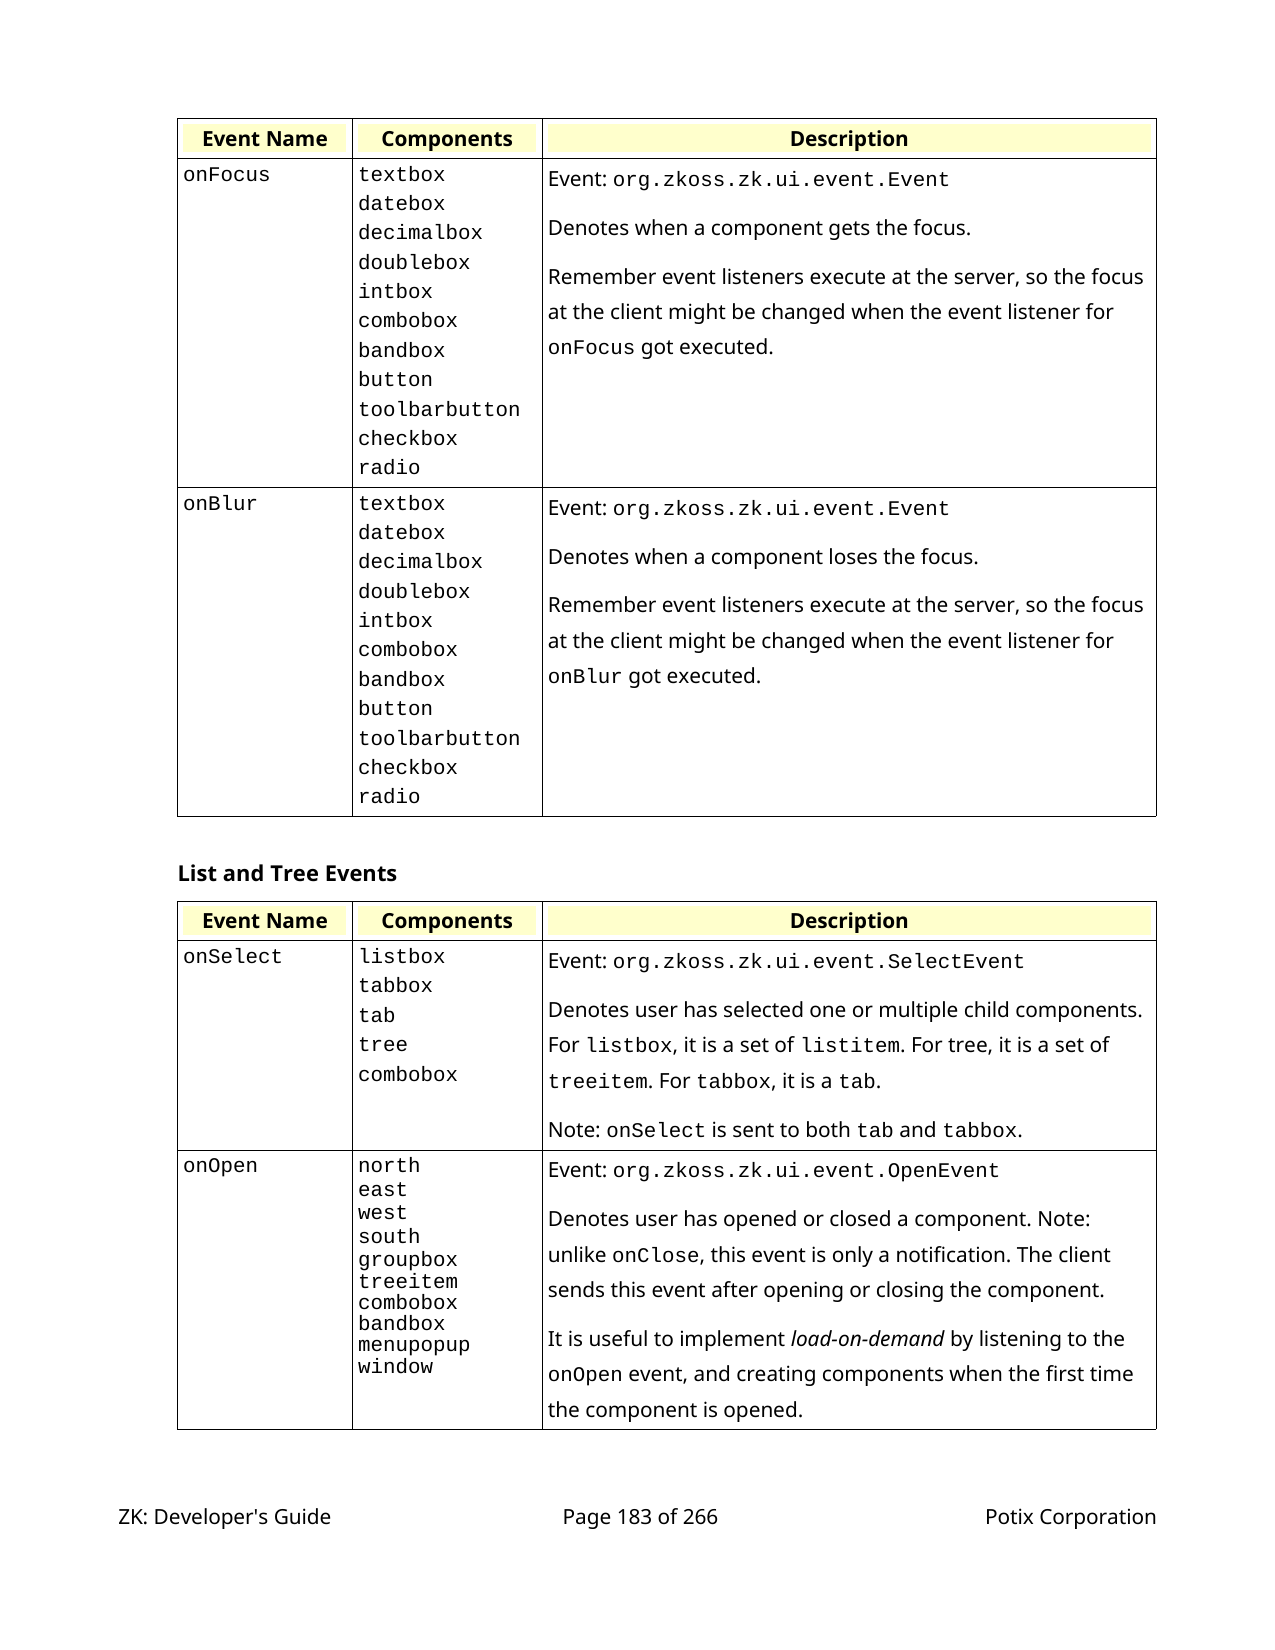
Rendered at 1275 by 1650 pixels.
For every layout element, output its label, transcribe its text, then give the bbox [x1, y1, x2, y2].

table_cell listbox tabbox tab tree combobox [353, 941, 542, 1150]
table_header Event Name [178, 902, 352, 940]
table_header Components [353, 119, 542, 158]
table_cell Event: org.zkoss.zk.ui.event.Event Denotes when a component gets the focus. Remember event listeners execute at the server, so the focus at the client might be changed when the event listener for onFocus got executed. [543, 159, 1156, 487]
table_cell north east west south groupbox treeitem combobox bandbox menupopup window [353, 1151, 542, 1429]
table_header Components [353, 902, 542, 940]
table_cell Event: org.zkoss.zk.ui.event.OpenEvent Denotes user has opened or closed a component. Note: unlike onClose, this event is only a notification. The client sends this event after opening or closing the component. It is useful to implement load-on-demand by listening to the onOpen event, and creating components when the first time the component is opened. [543, 1151, 1156, 1429]
table_cell Event: org.zkoss.zk.ui.event.Event Denotes when a component loses the focus. Remember event listeners execute at the server, so the focus at the client might be changed when the event listener for onBlur got executed. [543, 488, 1156, 816]
table_header Description [543, 119, 1156, 158]
subtitle List and Tree Events [177, 858, 1157, 888]
table_cell onBlur [178, 488, 352, 816]
table_header Event Name [178, 119, 352, 158]
table_cell Event: org.zkoss.zk.ui.event.SelectEvent Denotes user has selected one or multiple child components. For listbox, it is a set of listitem. For tree, it is a set of treeitem. For tabbox, it is a tab. Note: onSelect is sent to both tab and tabbox. [543, 941, 1156, 1150]
table_cell onOpen [178, 1151, 352, 1429]
table_cell onSelect [178, 941, 352, 1150]
table_cell textbox datebox decimalbox doublebox intbox combobox bandbox button toolbarbutton checkbox radio [353, 159, 542, 487]
table_header Description [543, 902, 1156, 940]
table_cell onFocus [178, 159, 352, 487]
table_cell textbox datebox decimalbox doublebox intbox combobox bandbox button toolbarbutton checkbox radio [353, 488, 542, 816]
